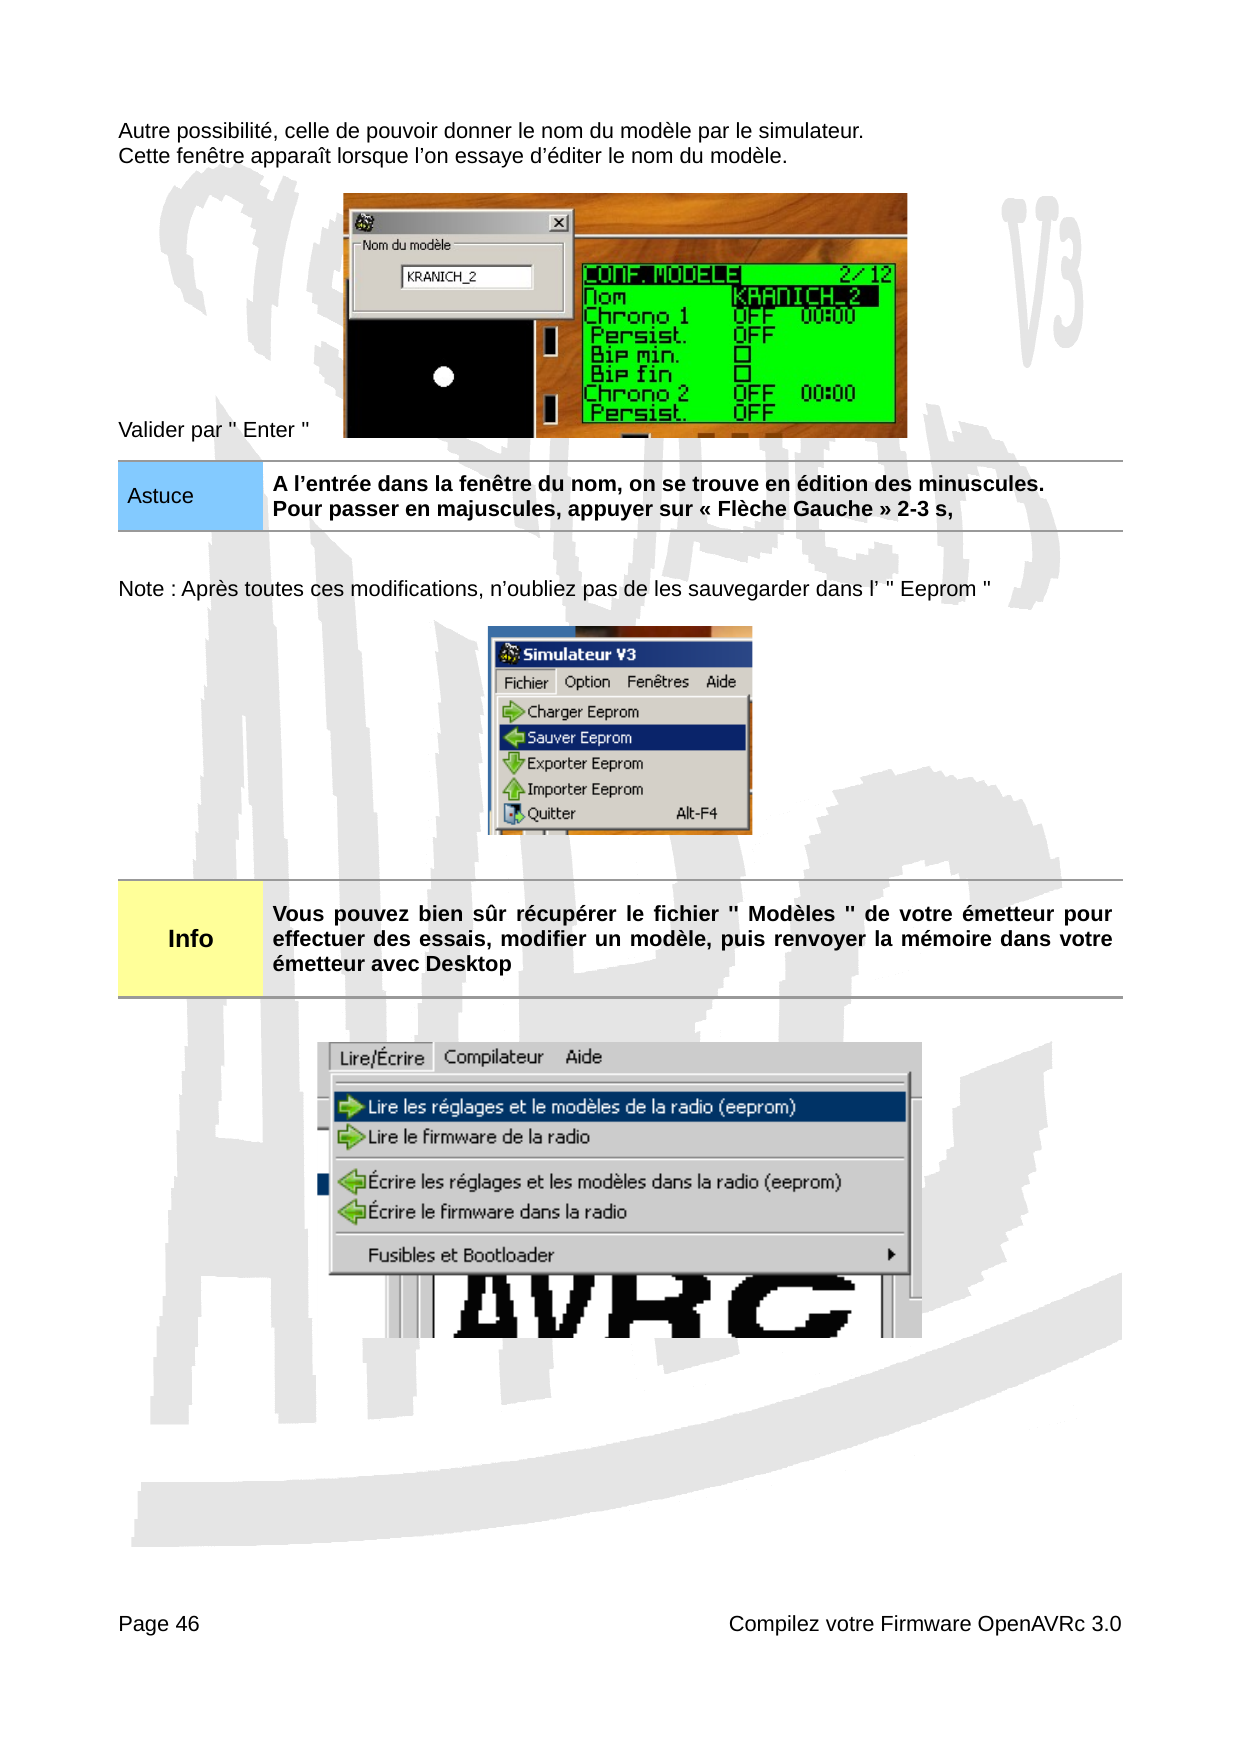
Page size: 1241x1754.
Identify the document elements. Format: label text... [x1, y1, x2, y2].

table_header Info [118, 881, 263, 996]
table_header Vous pouvez bien sûr récupérer le fichier '' Modèles '' de votre émetteur pour effectuer des essais, modifier un modèle, puis renvoyer la mémoire dans votre émetteur avec Desktop [264, 881, 1122, 996]
table_header A l’entrée dans la fenêtre du nom, on se trouve en édition des minuscules. Pour passer en majuscules, appuyer sur « Flèche Gauche » 2-3 s, [264, 462, 1122, 530]
text Cette fenêtre apparaît lorsque l’on essaye d’éditer le nom du modèle. [118, 143, 1122, 168]
text Note : Après toutes ces modifications, n’oubliez pas de les sauvegarder dans l’ '' Eeprom '' [118, 576, 1122, 601]
table_header Astuce [118, 462, 263, 530]
picture [343, 193, 908, 438]
text Valider par '' Enter '' [118, 194, 1122, 442]
text Autre possibilité, celle de pouvoir donner le nom du modèle par le simulateur. [118, 118, 1122, 143]
